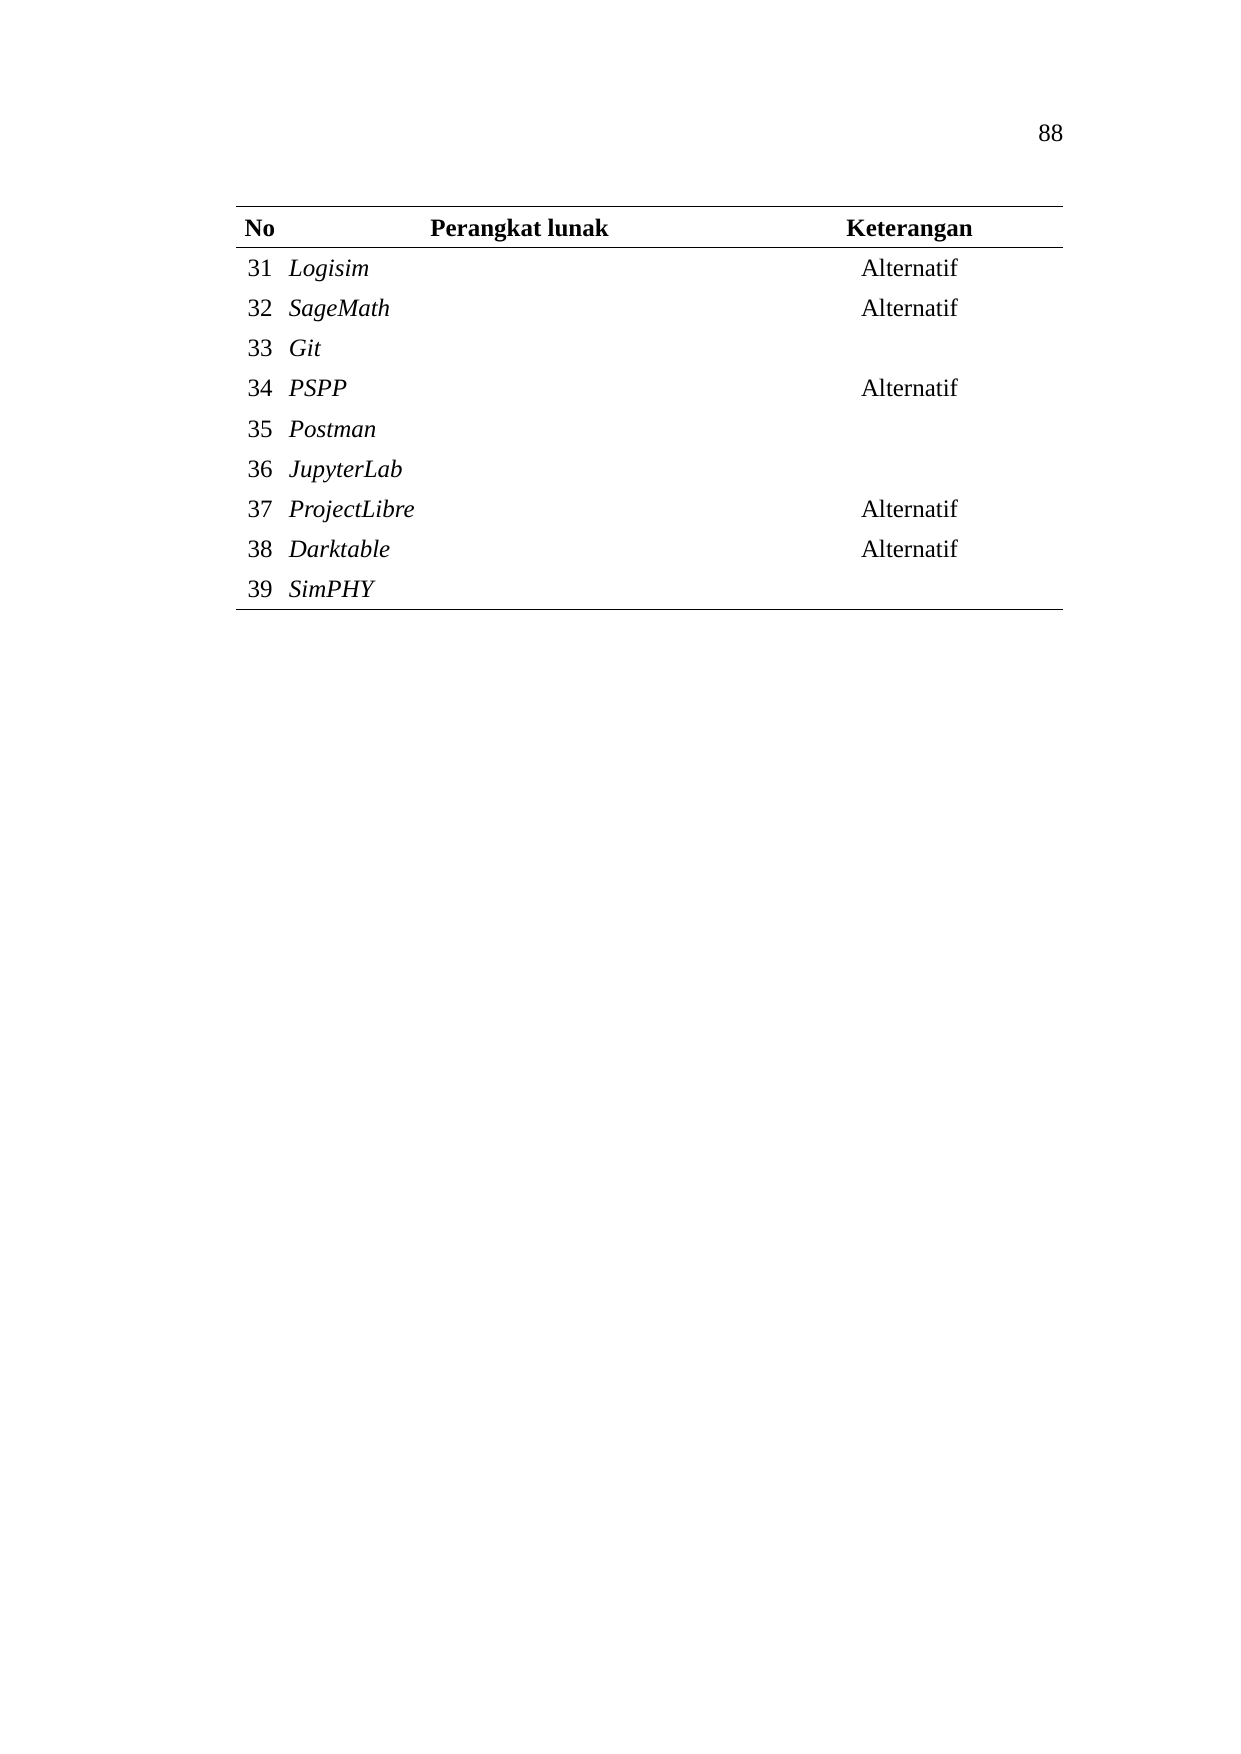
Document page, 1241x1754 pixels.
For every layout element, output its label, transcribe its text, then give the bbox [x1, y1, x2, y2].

table_cell Git [283, 328, 756, 368]
table_cell Postman [283, 408, 756, 448]
table_cell 31 [236, 248, 283, 287]
table_cell Alternatif [756, 489, 1063, 529]
table_cell 39 [236, 569, 283, 609]
table_header Keterangan [756, 207, 1063, 247]
table_cell Alternatif [756, 248, 1063, 287]
table_cell 36 [236, 448, 283, 488]
table_cell [756, 328, 1063, 368]
table_cell 35 [236, 408, 283, 448]
table_cell 34 [236, 368, 283, 408]
table_cell 32 [236, 288, 283, 328]
table_cell 37 [236, 489, 283, 529]
table_cell ProjectLibre [283, 489, 756, 529]
table_header Perangkat lunak [283, 207, 756, 247]
table_cell Alternatif [756, 368, 1063, 408]
table_cell Alternatif [756, 288, 1063, 328]
table_cell [756, 448, 1063, 488]
table_cell Darktable [283, 529, 756, 569]
table_cell Logisim [283, 248, 756, 287]
table_cell SimPHY [283, 569, 756, 609]
table_cell 33 [236, 328, 283, 368]
table_cell PSPP [283, 368, 756, 408]
table_cell [756, 408, 1063, 448]
table_header No [236, 207, 283, 247]
table_cell 38 [236, 529, 283, 569]
table_cell Alternatif [756, 529, 1063, 569]
table_cell [756, 569, 1063, 609]
table_cell SageMath [283, 288, 756, 328]
table_cell JupyterLab [283, 448, 756, 488]
